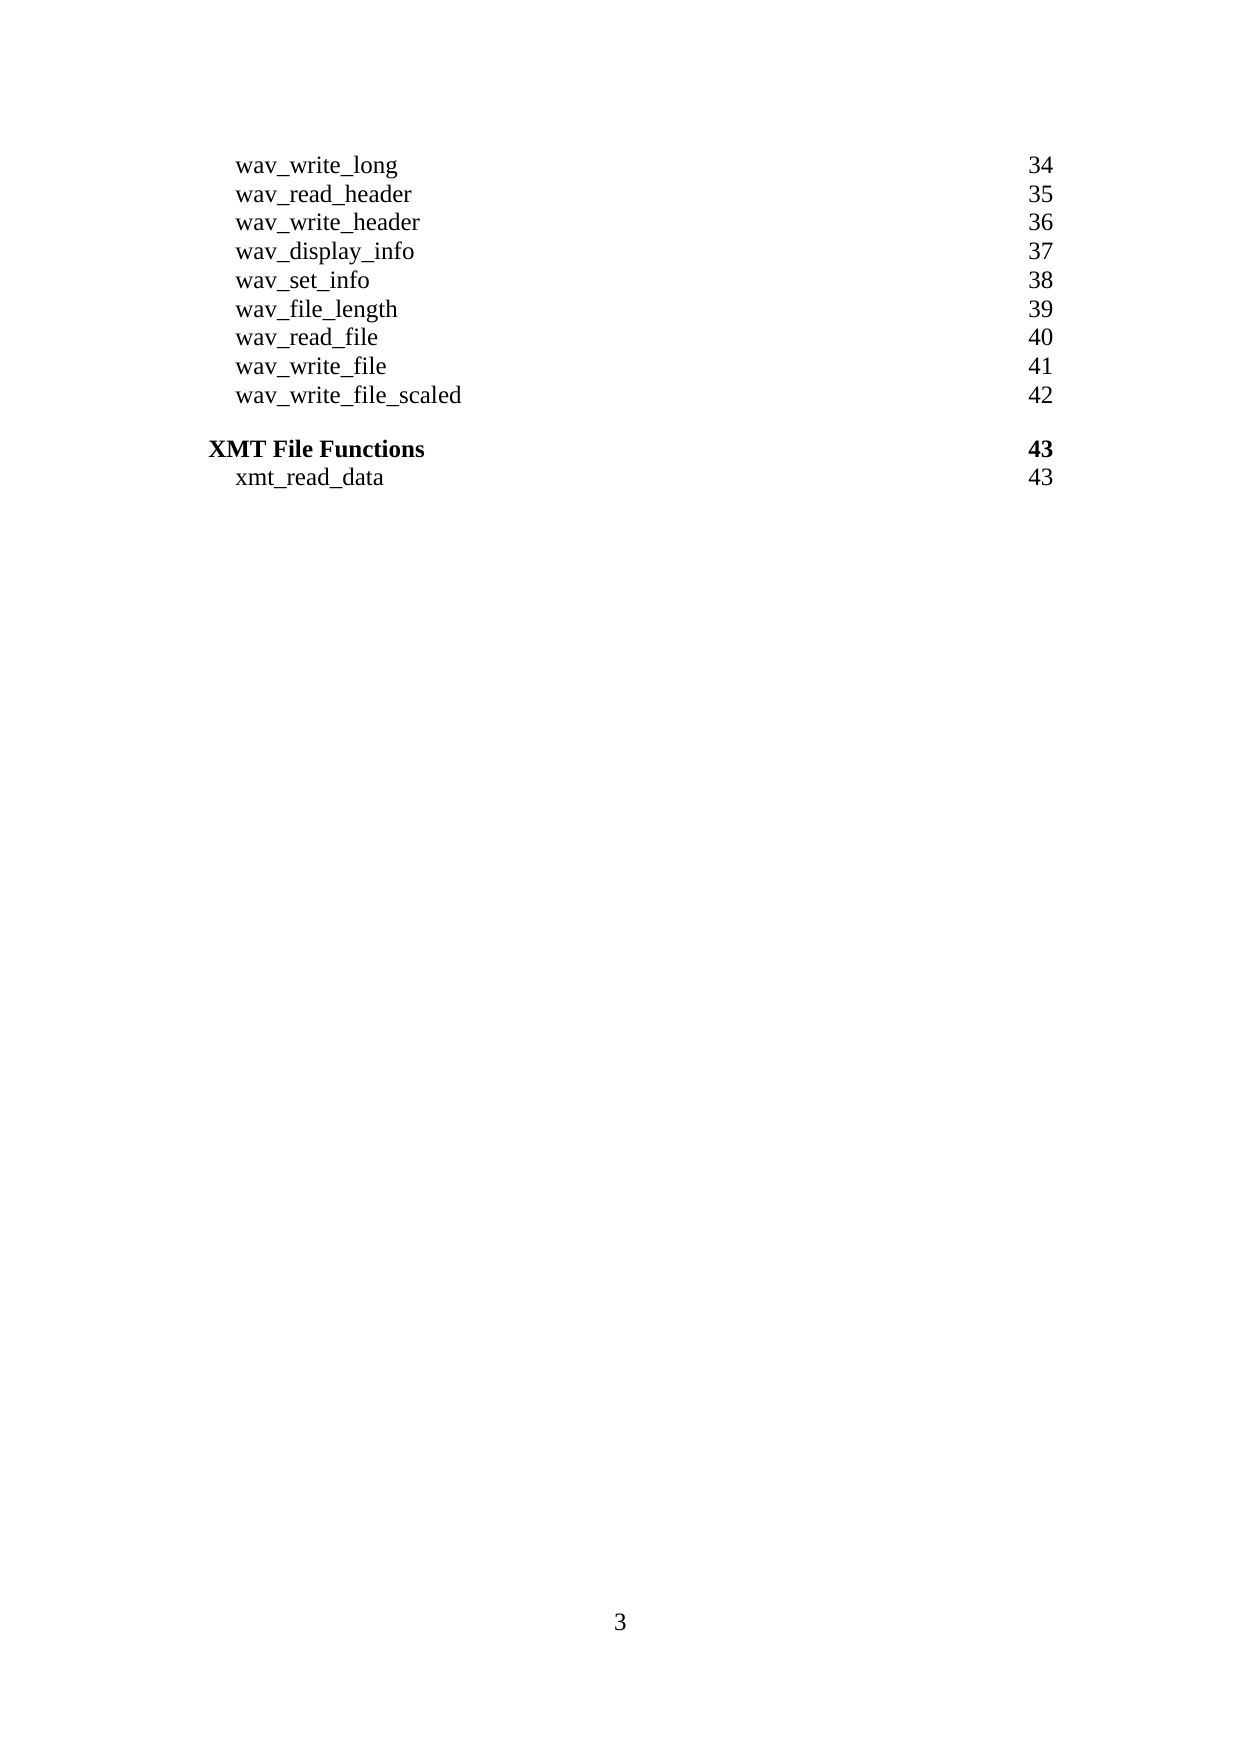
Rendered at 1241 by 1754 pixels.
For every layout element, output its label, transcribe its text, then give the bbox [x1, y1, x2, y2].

text wav_file_length 39 [229, 294, 1053, 322]
text wav_write_file_scaled 42 [229, 380, 1053, 409]
text wav_read_file 40 [229, 322, 1053, 351]
text XMT File Functions 43 [208, 434, 1053, 462]
text wav_set_info 38 [229, 265, 1053, 294]
text wav_write_file 41 [229, 351, 1053, 380]
text wav_read_header 35 [229, 179, 1053, 207]
text wav_write_header 36 [229, 207, 1053, 236]
text wav_write_long 34 [229, 150, 1053, 179]
text wav_display_info 37 [229, 236, 1053, 265]
text xmt_read_data 43 [229, 462, 1053, 491]
